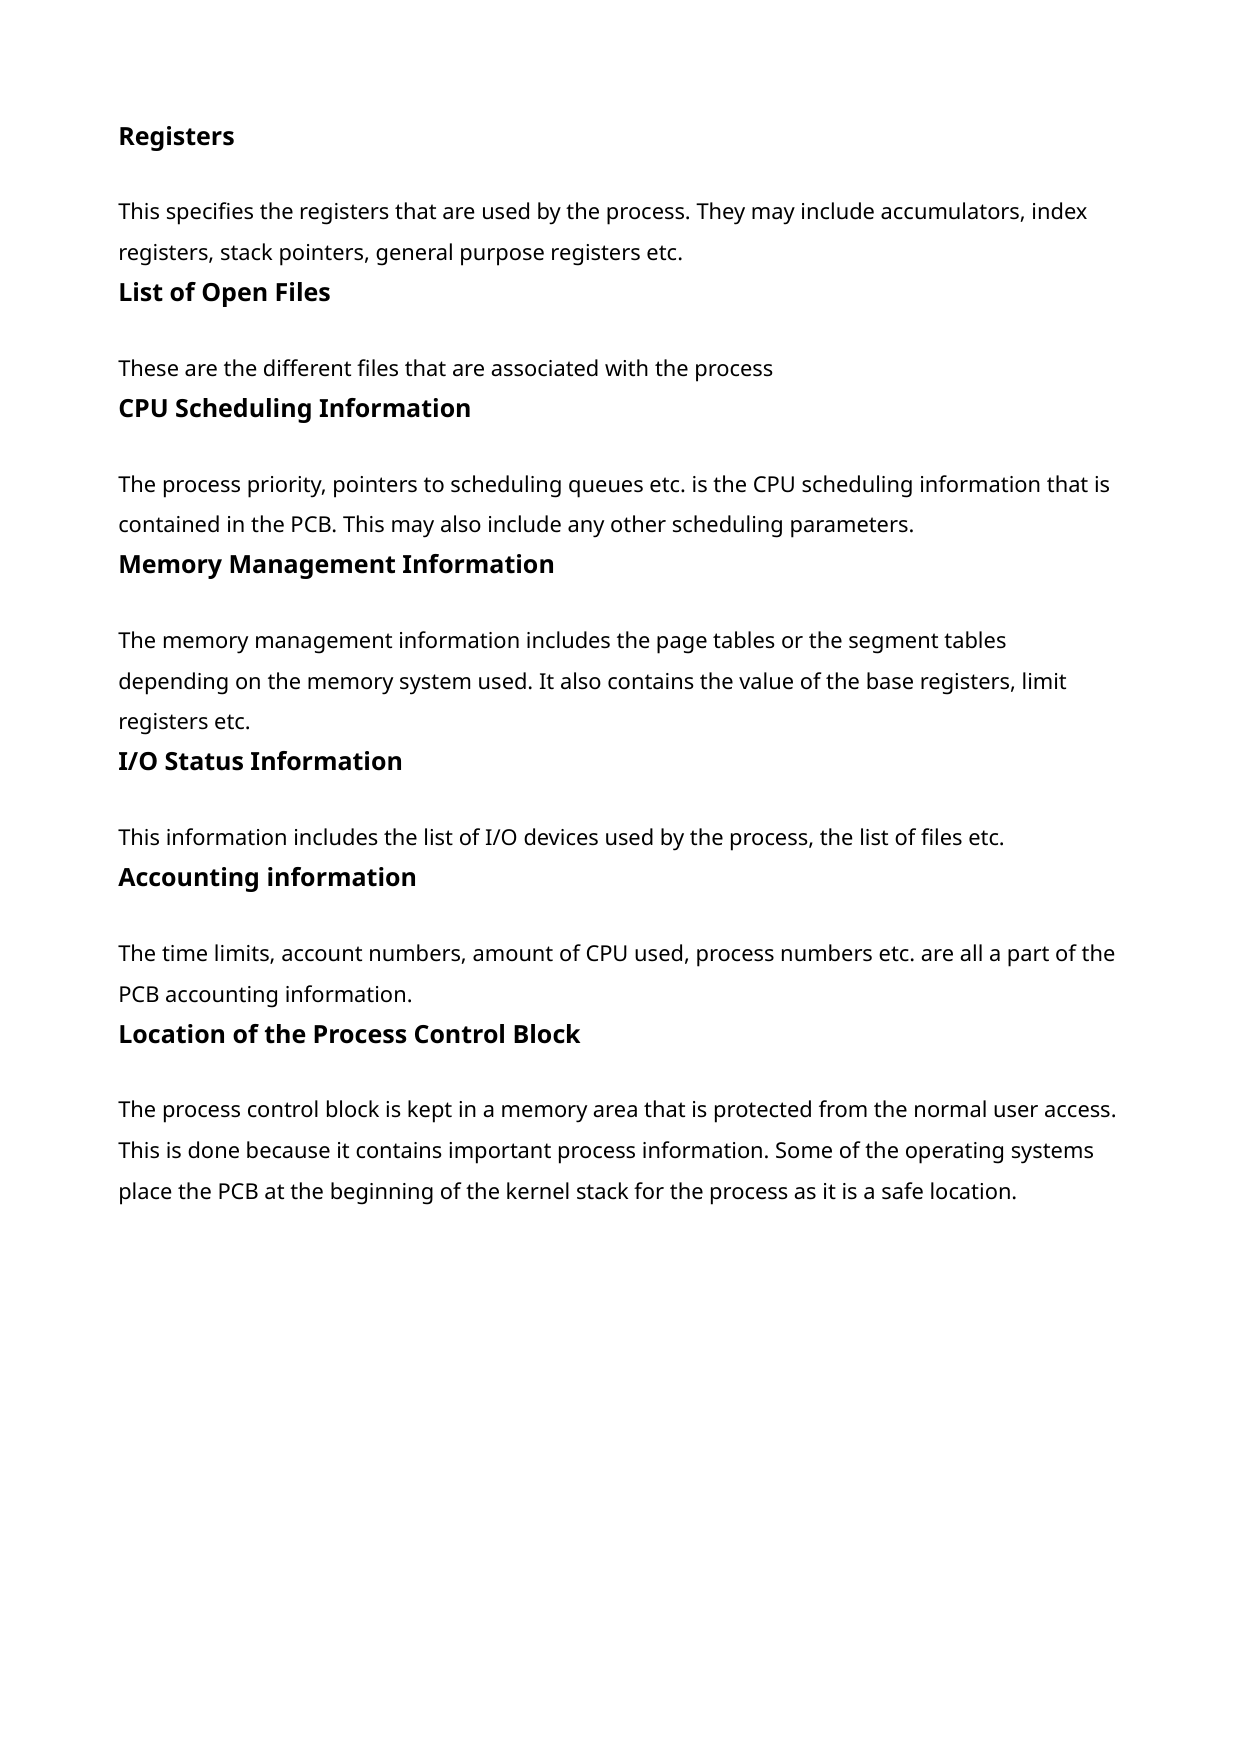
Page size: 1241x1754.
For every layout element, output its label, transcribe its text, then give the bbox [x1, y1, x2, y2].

subtitle Memory Management Information [118, 547, 1122, 581]
text The process control block is kept in a memory area that is protected from the normal user access. This is done because it contains important process information. Some of the operating systems place the PCB at the beginning of the kernel stack for the process as it is a safe location. [118, 1084, 1122, 1206]
text This specifies the registers that are used by the process. They may include accumulators, index registers, stack pointers, general purpose registers etc. [118, 186, 1122, 267]
text These are the different files that are associated with the process [118, 342, 1122, 383]
text This information includes the list of I/O devices used by the process, the list of files etc. [118, 811, 1122, 852]
subtitle Registers [118, 118, 1122, 152]
text The time limits, account numbers, amount of CPU used, process numbers etc. are all a part of the PCB accounting information. [118, 927, 1122, 1008]
subtitle Accounting information [118, 860, 1122, 894]
subtitle I/O Status Information [118, 744, 1122, 778]
subtitle CPU Scheduling Information [118, 390, 1122, 424]
text The memory management information includes the page tables or the segment tables depending on the memory system used. It also contains the value of the base registers, limit registers etc. [118, 614, 1122, 736]
subtitle List of Open Files [118, 274, 1122, 309]
subtitle Location of the Process Control Block [118, 1016, 1122, 1050]
text The process priority, pointers to scheduling queues etc. is the CPU scheduling information that is contained in the PCB. This may also include any other scheduling parameters. [118, 458, 1122, 539]
